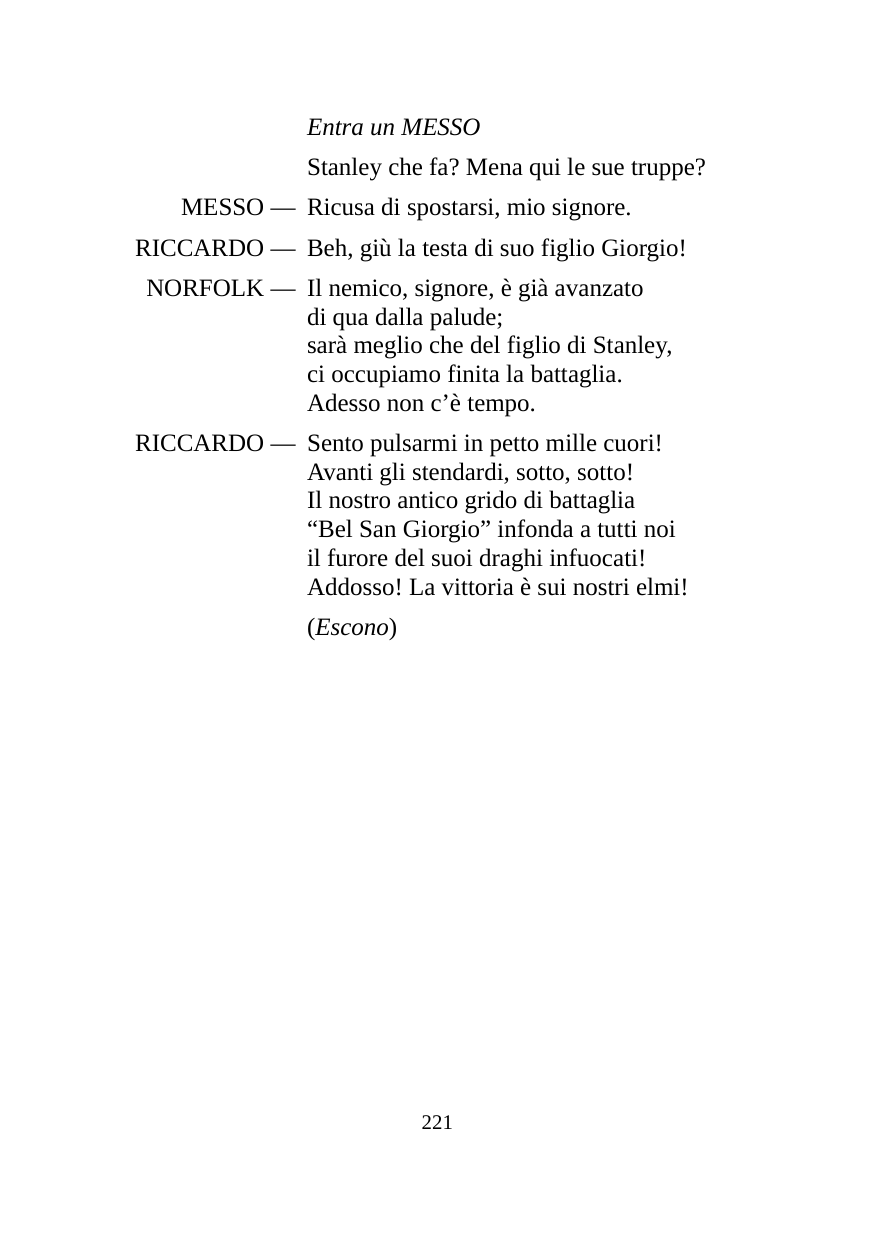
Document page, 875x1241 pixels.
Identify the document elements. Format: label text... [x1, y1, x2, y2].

table_cell Sento pulsarmi in petto mille cuori! Avanti gli stendardi, sotto, sotto! Il nostro antico grido di battaglia “Bel San Giorgio” infonda a tutti noi il furore del suoi draghi infuocati! Addosso! La vittoria è sui nostri elmi! [301, 422, 768, 606]
table_cell [106, 146, 301, 187]
table_cell Ricusa di spostarsi, mio signore. [301, 187, 768, 227]
table_cell RICCARDO — [106, 422, 301, 606]
table_cell Beh, giù la testa di suo figlio Giorgio! [301, 227, 768, 267]
table_cell Il nemico, signore, è già avanzato di qua dalla palude; sarà meglio che del figlio di Stanley, ci occupiamo finita la battaglia. Adesso non c’è tempo. [301, 267, 768, 422]
table_cell Entra un MESSO [301, 106, 768, 146]
table_cell MESSO — [106, 187, 301, 227]
table_cell [106, 606, 301, 646]
table_cell RICCARDO — [106, 227, 301, 267]
table_cell NORFOLK — [106, 267, 301, 422]
table_cell (Escono) [301, 606, 768, 646]
table_cell Stanley che fa? Mena qui le sue truppe? [301, 146, 768, 187]
table_cell [106, 106, 301, 146]
